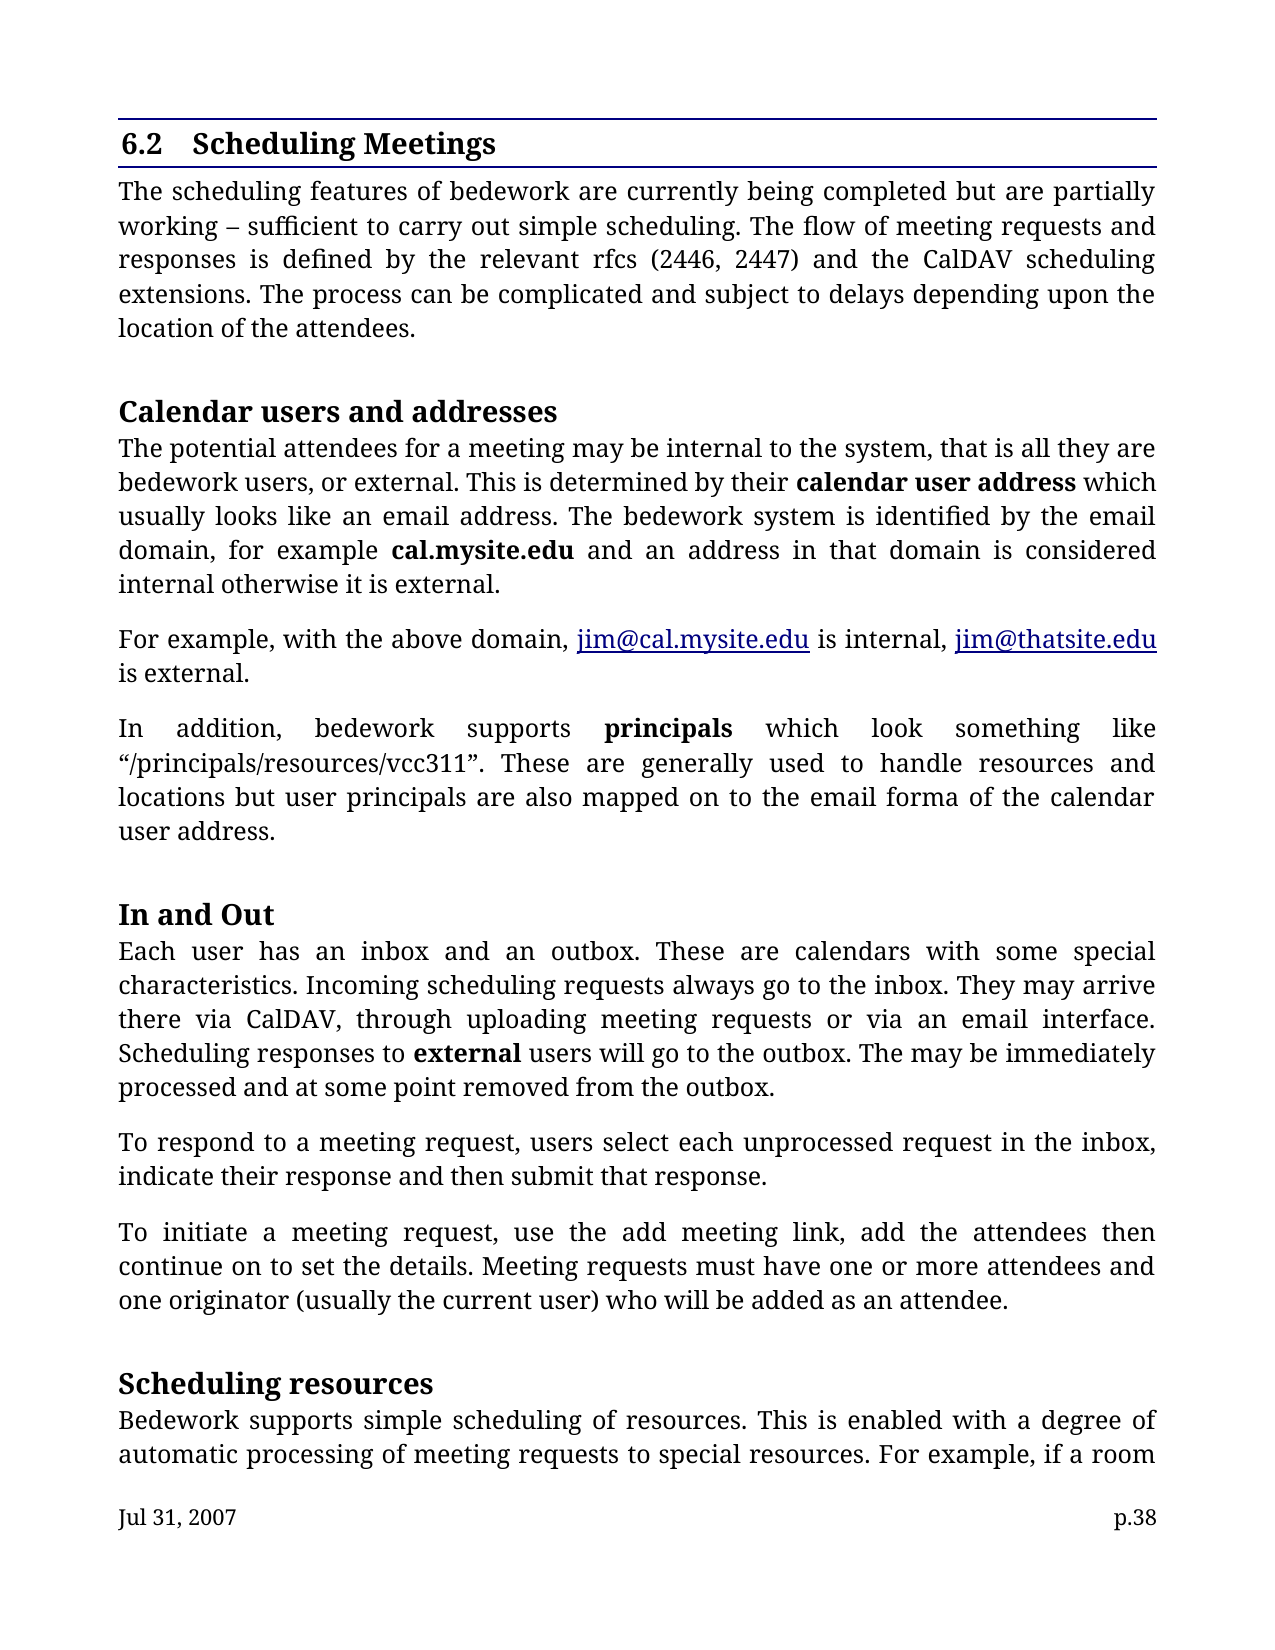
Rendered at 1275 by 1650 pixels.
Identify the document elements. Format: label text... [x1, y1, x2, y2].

text Each user has an inbox and an outbox. These are calendars with some special characteristics. Incoming scheduling requests always go to the inbox. They may arrive there via CalDAV, through uploading meeting requests or via an email interface. Scheduling responses to external users will go to the outbox. The may be immediately processed and at some point removed from the outbox. [118, 934, 1157, 1104]
subtitle In and Out [118, 894, 1157, 934]
subtitle Scheduling resources [118, 1363, 1157, 1403]
text Bedework supports simple scheduling of resources. This is enabled with a degree of automatic processing of meeting requests to special resources. For example, if a room [118, 1403, 1157, 1471]
text For example, with the above domain, jim@cal.mysite.edu is internal, jim@thatsite.edu is external. [118, 622, 1157, 690]
text To respond to a meeting request, users select each unprocessed request in the inbox, indicate their response and then submit that response. [118, 1125, 1157, 1193]
text In addition, bedework supports principals which look something like “/principals/resources/vcc311”. These are generally used to handle resources and locations but user principals are also mapped on to the email forma of the calendar user address. [118, 711, 1157, 847]
text The potential attendees for a meeting may be internal to the system, that is all they are bedework users, or external. This is determined by their calendar user address which usually looks like an email address. The bedework system is identified by the email domain, for example cal.mysite.edu and an address in that domain is considered internal otherwise it is external. [118, 431, 1157, 601]
subtitle Calendar users and addresses [118, 391, 1157, 431]
text The scheduling features of bedework are currently being completed but are partially working – sufficient to carry out simple scheduling. The flow of meeting requests and responses is defined by the relevant rfcs (2446, 2447) and the CalDAV scheduling extensions. The process can be complicated and subject to delays depending upon the location of the attendees. [118, 174, 1157, 344]
text To initiate a meeting request, use the add meeting link, add the attendees then continue on to set the details. Meeting requests must have one or more attendees and one originator (usually the current user) who will be added as an attendee. [118, 1214, 1157, 1316]
subtitle Scheduling Meetings [118, 120, 1157, 166]
